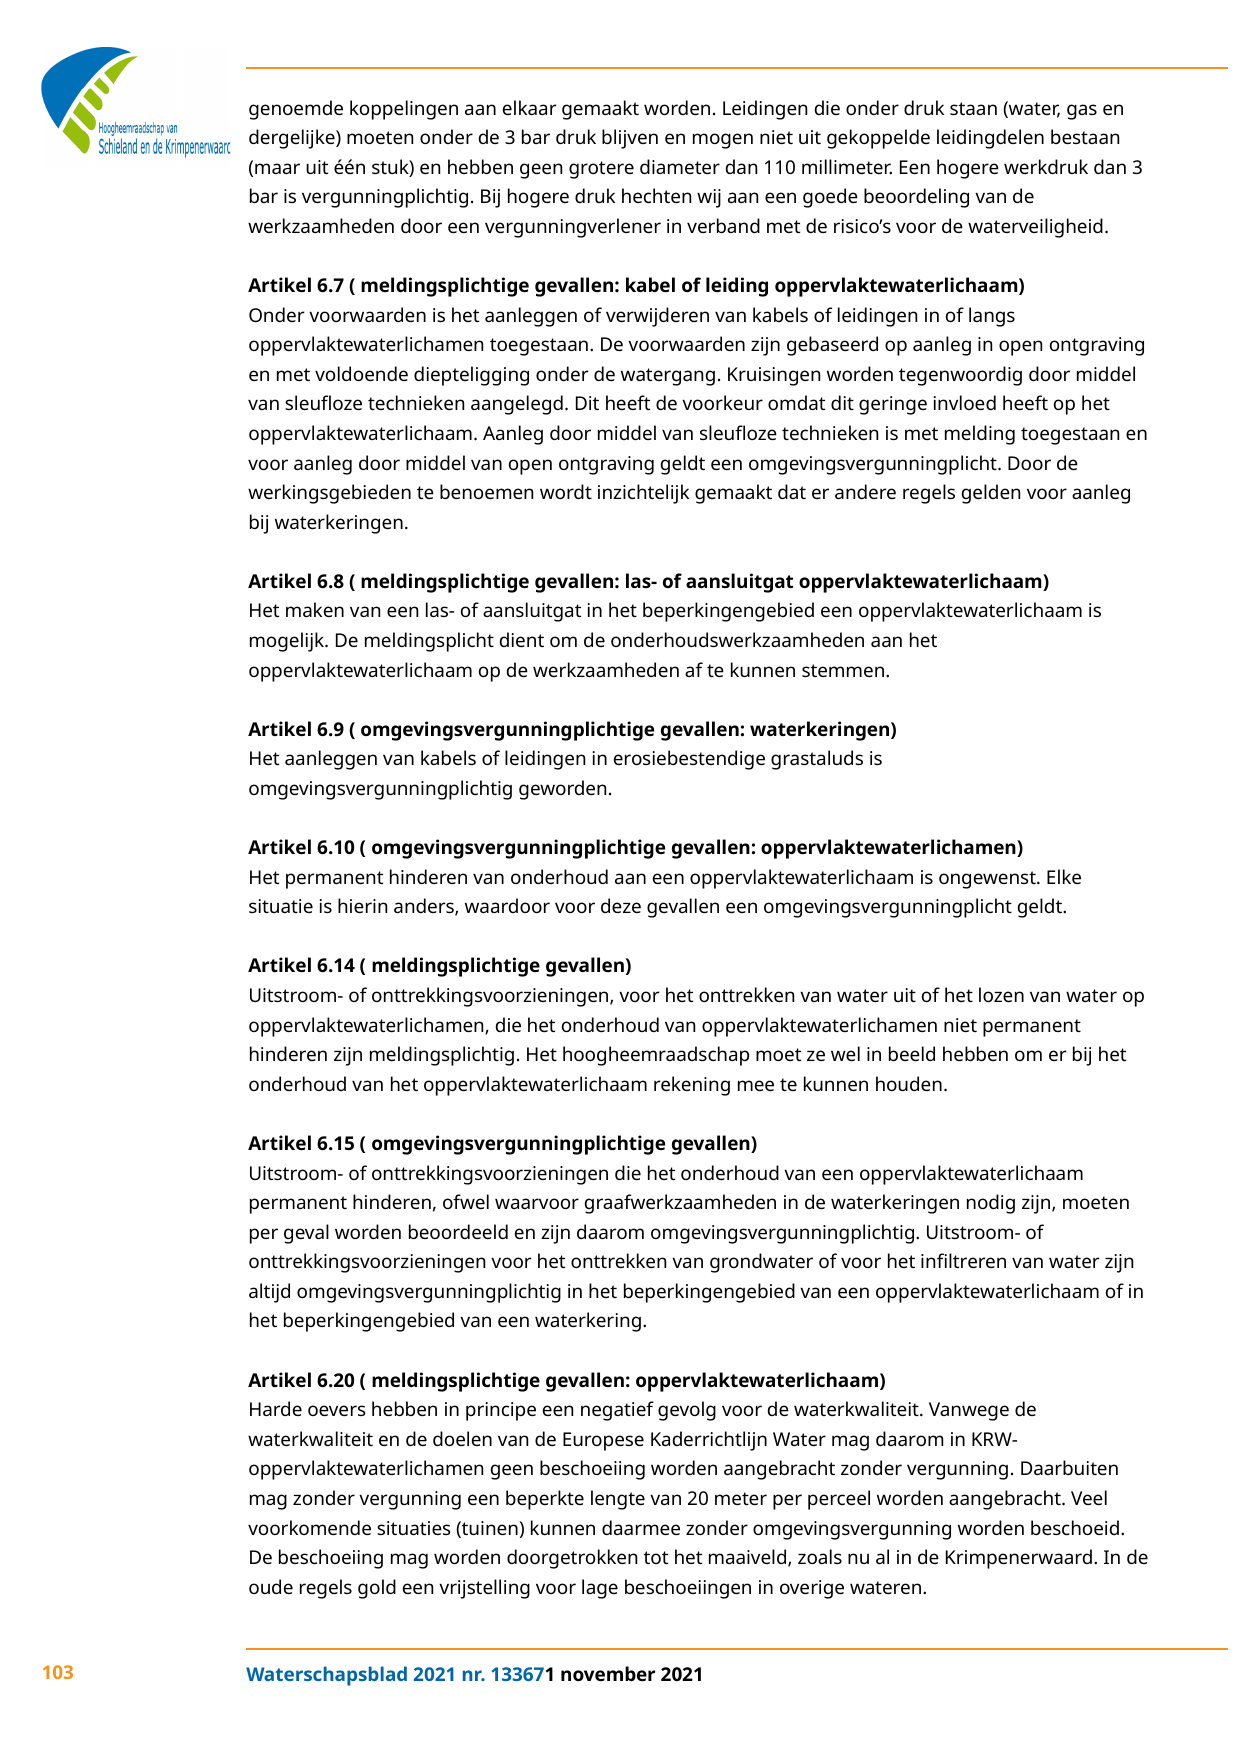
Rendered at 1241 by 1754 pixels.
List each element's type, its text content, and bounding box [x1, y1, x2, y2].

text Uitstroom- of onttrekkingsvoorzieningen, voor het onttrekken van water uit of het lozen van water op oppervlaktewaterlichamen, die het onderhoud van oppervlaktewaterlichamen niet permanent hinderen zijn meldingsplichtig. Het hoogheemraadschap moet ze wel in beeld hebben om er bij het onderhoud van het oppervlaktewaterlichaam rekening mee te kunnen houden. [248, 982, 1152, 1097]
text Het maken van een las- of aansluitgat in het beperkingengebied een oppervlaktewaterlichaam is mogelijk. De meldingsplicht dient om de onderhoudswerkzaamheden aan het oppervlaktewaterlichaam op de werkzaamheden af te kunnen stemmen. [248, 598, 1152, 683]
text Artikel 6.20 ( meldingsplichtige gevallen: oppervlaktewaterlichaam) [248, 1367, 1152, 1393]
text Artikel 6.14 ( meldingsplichtige gevallen) [248, 953, 1152, 978]
text Artikel 6.8 ( meldingsplichtige gevallen: las- of aansluitgat oppervlaktewaterlichaam) [248, 568, 1152, 594]
text Artikel 6.15 ( omgevingsvergunningplichtige gevallen) [248, 1130, 1152, 1156]
text Artikel 6.9 ( omgevingsvergunningplichtige gevallen: waterkeringen) [248, 716, 1152, 742]
picture [41, 47, 231, 172]
text Het aanleggen van kabels of leidingen in erosiebestendige grastaluds is omgevingsvergunningplichtig geworden. [248, 746, 1152, 801]
text Harde oevers hebben in principe een negatief gevolg voor de waterkwaliteit. Vanwege de waterkwaliteit en de doelen van de Europese Kaderrichtlijn Water mag daarom in KRW-oppervlaktewaterlichamen geen beschoeiing worden aangebracht zonder vergunning. Daarbuiten mag zonder vergunning een beperkte lengte van 20 meter per perceel worden aangebracht. Veel voorkomende situaties (tuinen) kunnen daarmee zonder omgevingsvergunning worden beschoeid. De beschoeiing mag worden doorgetrokken tot het maaiveld, zoals nu al in de Krimpenerwaard. In de oude regels gold een vrijstelling voor lage beschoeiingen in overige wateren. [248, 1396, 1152, 1600]
text Uitstroom- of onttrekkingsvoorzieningen die het onderhoud van een oppervlaktewaterlichaam permanent hinderen, ofwel waarvoor graafwerkzaamheden in de waterkeringen nodig zijn, moeten per geval worden beoordeeld en zijn daarom omgevingsvergunningplichtig. Uitstroom- of onttrekkingsvoorzieningen voor het onttrekken van grondwater of voor het infiltreren van water zijn altijd omgevingsvergunningplichtig in het beperkingengebied van een oppervlaktewaterlichaam of in het beperkingengebied van een waterkering. [248, 1160, 1152, 1333]
text Artikel 6.7 ( meldingsplichtige gevallen: kabel of leiding oppervlaktewaterlichaam) [248, 272, 1152, 298]
text genoemde koppelingen aan elkaar gemaakt worden. Leidingen die onder druk staan (water, gas en dergelijke) moeten onder de 3 bar druk blijven en mogen niet uit gekoppelde leidingdelen bestaan (maar uit één stuk) en hebben geen grotere diameter dan 110 millimeter. Een hogere werkdruk dan 3 bar is vergunningplichtig. Bij hogere druk hechten wij aan een goede beoordeling van de werkzaamheden door een vergunningverlener in verband met de risico’s voor de waterveiligheid. [248, 95, 1152, 239]
text Artikel 6.10 ( omgevingsvergunningplichtige gevallen: oppervlaktewaterlichamen) [248, 834, 1152, 860]
text Onder voorwaarden is het aanleggen of verwijderen van kabels of leidingen in of langs oppervlaktewaterlichamen toegestaan. De voorwaarden zijn gebaseerd op aanleg in open ontgraving en met voldoende diepteligging onder de watergang. Kruisingen worden tegenwoordig door middel van sleufloze technieken aangelegd. Dit heeft de voorkeur omdat dit geringe invloed heeft op het oppervlaktewaterlichaam. Aanleg door middel van sleufloze technieken is met melding toegestaan en voor aanleg door middel van open ontgraving geldt een omgevingsvergunningplicht. Door de werkingsgebieden te benoemen wordt inzichtelijk gemaakt dat er andere regels gelden voor aanleg bij waterkeringen. [248, 302, 1152, 535]
text Het permanent hinderen van onderhoud aan een oppervlaktewaterlichaam is ongewenst. Elke situatie is hierin anders, waardoor voor deze gevallen een omgevingsvergunningplicht geldt. [248, 864, 1152, 919]
